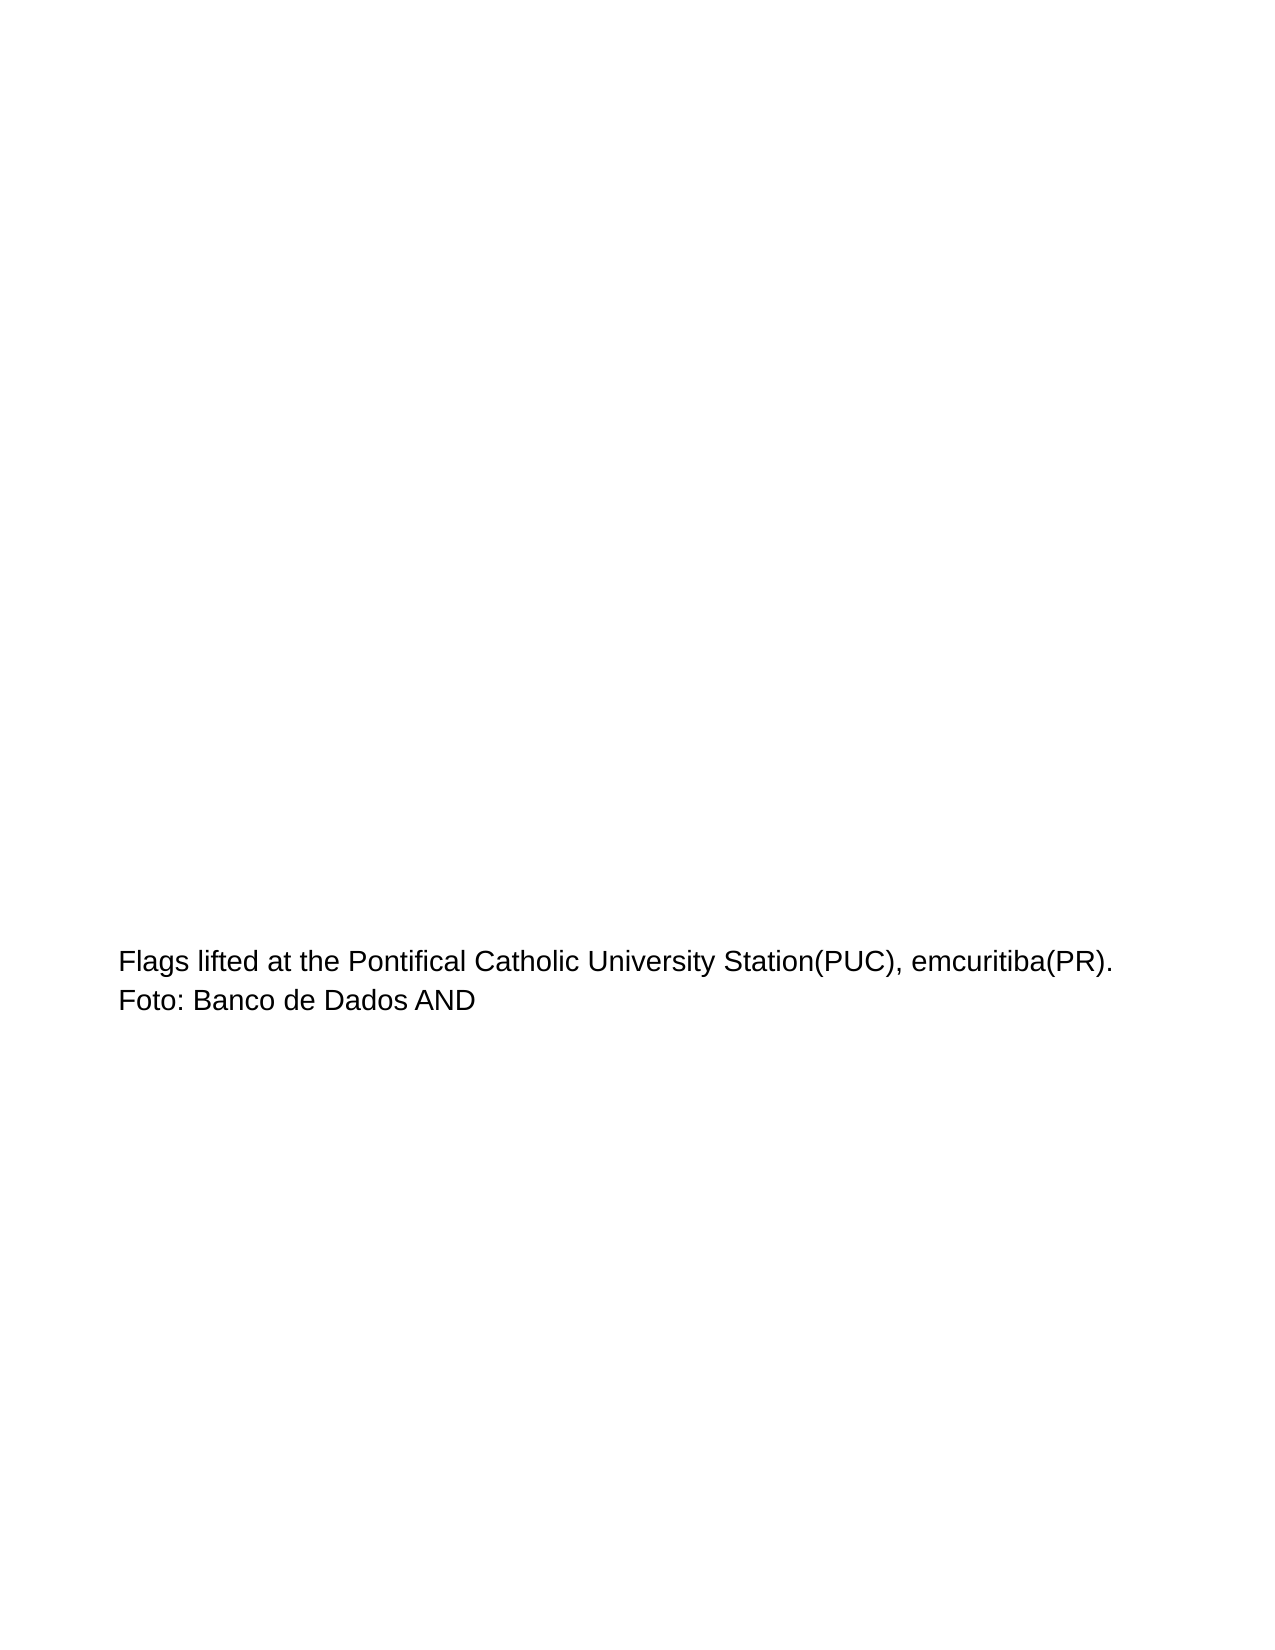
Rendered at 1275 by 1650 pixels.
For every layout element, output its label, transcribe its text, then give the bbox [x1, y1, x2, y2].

text Flags lifted at the Pontifical Catholic University Station(PUC), emcuritiba(PR). Foto: Banco de Dados AND [118, 944, 1157, 1016]
